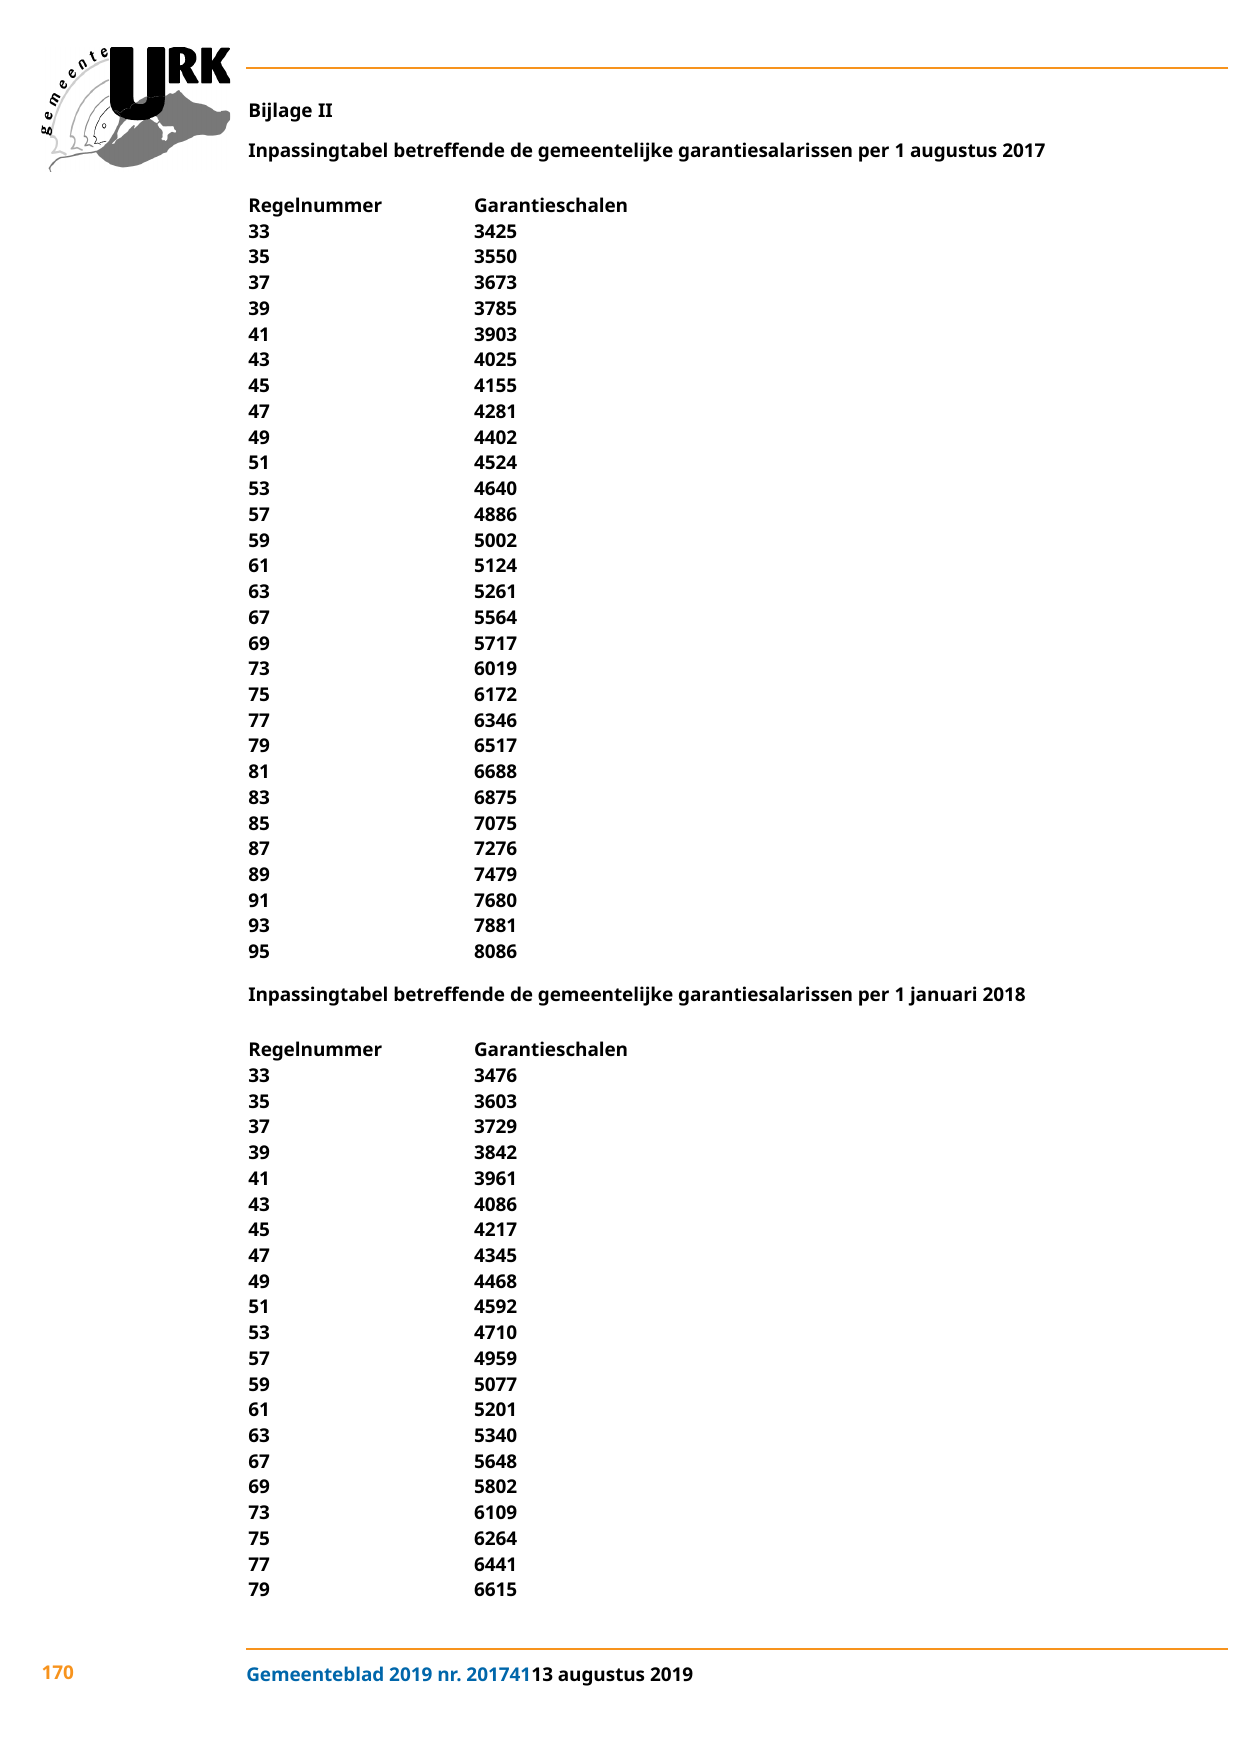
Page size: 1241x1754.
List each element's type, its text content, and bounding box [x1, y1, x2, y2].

table_cell 69 [248, 1474, 474, 1499]
picture [41, 47, 231, 172]
table_cell 3603 [474, 1088, 1152, 1113]
table_cell 73 [248, 655, 474, 681]
table_cell 6441 [474, 1551, 1152, 1577]
table_cell 5717 [474, 630, 1152, 655]
table_header Regelnummer [248, 1036, 474, 1062]
table_cell 6019 [474, 655, 1152, 681]
table_cell 81 [248, 758, 474, 784]
table_cell 6688 [474, 758, 1152, 784]
table_cell 7075 [474, 810, 1152, 836]
table_cell 4345 [474, 1242, 1152, 1268]
table_cell 3961 [474, 1165, 1152, 1191]
table_cell 6615 [474, 1577, 1152, 1602]
table_cell 5648 [474, 1448, 1152, 1474]
table_cell 6109 [474, 1500, 1152, 1525]
table_header Garantieschalen [474, 192, 1152, 218]
table_header Garantieschalen [474, 1036, 1152, 1062]
table_cell 41 [248, 321, 474, 347]
table_cell 83 [248, 784, 474, 810]
table_cell 57 [248, 501, 474, 527]
text Bijlage II [248, 95, 1152, 123]
table_cell 5802 [474, 1474, 1152, 1499]
table_cell 37 [248, 1114, 474, 1139]
table_cell 43 [248, 347, 474, 372]
table_cell 79 [248, 1577, 474, 1602]
text Inpassingtabel betreffende de gemeentelijke garantiesalarissen per 1 augustus 2017 [248, 137, 1152, 163]
table_cell 7479 [474, 861, 1152, 887]
table_cell 89 [248, 861, 474, 887]
table_cell 4592 [474, 1294, 1152, 1319]
table_cell 93 [248, 913, 474, 938]
table_cell 73 [248, 1500, 474, 1525]
table_cell 3842 [474, 1139, 1152, 1165]
table_cell 79 [248, 733, 474, 758]
table_cell 4886 [474, 501, 1152, 527]
table_cell 3425 [474, 218, 1152, 244]
table_cell 91 [248, 887, 474, 913]
table_cell 43 [248, 1191, 474, 1216]
table_cell 4640 [474, 475, 1152, 501]
table_cell 51 [248, 1294, 474, 1319]
table_cell 67 [248, 1448, 474, 1474]
table_cell 47 [248, 1242, 474, 1268]
table_cell 4959 [474, 1345, 1152, 1371]
table_cell 67 [248, 604, 474, 630]
table_cell 75 [248, 1525, 474, 1551]
table_cell 63 [248, 578, 474, 604]
table_cell 4524 [474, 450, 1152, 475]
table_cell 39 [248, 295, 474, 321]
table_cell 35 [248, 244, 474, 269]
table_cell 4155 [474, 373, 1152, 398]
table_cell 6346 [474, 707, 1152, 733]
table_cell 41 [248, 1165, 474, 1191]
table_cell 5261 [474, 578, 1152, 604]
table_cell 5201 [474, 1397, 1152, 1422]
table_cell 59 [248, 1371, 474, 1397]
table_cell 7680 [474, 887, 1152, 913]
table_cell 4468 [474, 1268, 1152, 1294]
table_cell 63 [248, 1422, 474, 1448]
table_cell 33 [248, 1062, 474, 1088]
table_cell 4710 [474, 1319, 1152, 1345]
table_cell 75 [248, 681, 474, 707]
table_cell 3785 [474, 295, 1152, 321]
table_cell 3673 [474, 270, 1152, 295]
table_cell 45 [248, 1216, 474, 1242]
table_cell 51 [248, 450, 474, 475]
table_cell 57 [248, 1345, 474, 1371]
table_cell 61 [248, 1397, 474, 1422]
table_cell 39 [248, 1139, 474, 1165]
table_cell 59 [248, 527, 474, 552]
table_cell 4281 [474, 398, 1152, 424]
table_cell 5564 [474, 604, 1152, 630]
table_cell 47 [248, 398, 474, 424]
table_cell 4086 [474, 1191, 1152, 1216]
table_cell 3729 [474, 1114, 1152, 1139]
table_cell 85 [248, 810, 474, 836]
text Inpassingtabel betreffende de gemeentelijke garantiesalarissen per 1 januari 2018 [248, 981, 1152, 1007]
table_cell 3550 [474, 244, 1152, 269]
table_cell 53 [248, 475, 474, 501]
table_cell 4402 [474, 424, 1152, 449]
table_cell 45 [248, 373, 474, 398]
table_cell 69 [248, 630, 474, 655]
table_cell 6264 [474, 1525, 1152, 1551]
table_cell 35 [248, 1088, 474, 1113]
table_cell 5002 [474, 527, 1152, 552]
table_cell 61 [248, 553, 474, 578]
table_cell 33 [248, 218, 474, 244]
table_cell 6172 [474, 681, 1152, 707]
table_cell 7276 [474, 836, 1152, 861]
table_cell 53 [248, 1319, 474, 1345]
table_cell 77 [248, 1551, 474, 1577]
table_cell 6517 [474, 733, 1152, 758]
table_cell 3476 [474, 1062, 1152, 1088]
table_cell 4025 [474, 347, 1152, 372]
table_cell 5077 [474, 1371, 1152, 1397]
table_cell 3903 [474, 321, 1152, 347]
table_cell 7881 [474, 913, 1152, 938]
table_cell 4217 [474, 1216, 1152, 1242]
table_cell 8086 [474, 939, 1152, 964]
table_cell 95 [248, 939, 474, 964]
table_cell 87 [248, 836, 474, 861]
table_cell 5340 [474, 1422, 1152, 1448]
table_cell 37 [248, 270, 474, 295]
table_cell 49 [248, 1268, 474, 1294]
table_cell 5124 [474, 553, 1152, 578]
table_header Regelnummer [248, 192, 474, 218]
table_cell 49 [248, 424, 474, 449]
table_cell 77 [248, 707, 474, 733]
table_cell 6875 [474, 784, 1152, 810]
